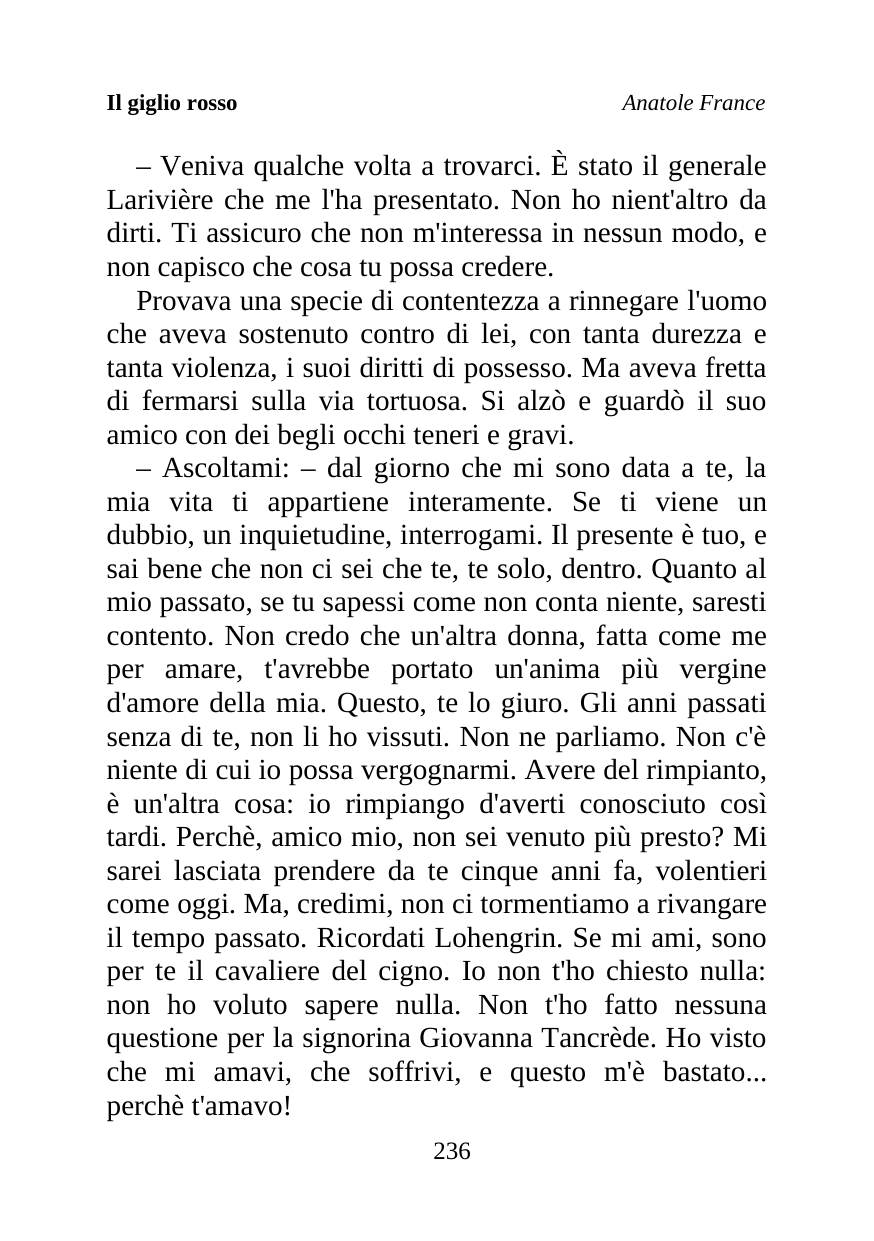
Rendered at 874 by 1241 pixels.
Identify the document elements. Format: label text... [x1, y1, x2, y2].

text – Ascoltami: – dal giorno che mi sono data a te, la mia vita ti appartiene interamente. Se ti viene un dubbio, un inquietudine, interrogami. Il presente è tuo, e sai bene che non ci sei che te, te solo, dentro. Quanto al mio passato, se tu sapessi come non conta niente, saresti contento. Non credo che un'altra donna, fatta come me per amare, t'avrebbe portato un'anima più vergine d'amore della mia. Questo, te lo giuro. Gli anni passati senza di te, non li ho vissuti. Non ne parliamo. Non c'è niente di cui io possa vergognarmi. Avere del rimpianto, è un'altra cosa: io rimpiango d'averti conosciuto così tardi. Perchè, amico mio, non sei venuto più presto? Mi sarei lasciata prendere da te cinque anni fa, volentieri come oggi. Ma, credimi, non ci tormentiamo a rivangare il tempo passato. Ricordati Lohengrin. Se mi ami, sono per te il cavaliere del cigno. Io non t'ho chiesto nulla: non ho voluto sapere nulla. Non t'ho fatto nessuna questione per la signorina Giovanna Tancrède. Ho visto che mi amavi, che soffrivi, e questo m'è bastato... perchè t'amavo! [106, 450, 768, 1121]
text – Veniva qualche volta a trovarci. È stato il generale Larivière che me l'ha presentato. Non ho nient'altro da dirti. Ti assicuro che non m'interessa in nessun modo, e non capisco che cosa tu possa credere. [106, 148, 768, 283]
text Provava una specie di contentezza a rinnegare l'uomo che aveva sostenuto contro di lei, con tanta durezza e tanta violenza, i suoi diritti di possesso. Ma aveva fretta di fermarsi sulla via tortuosa. Si alzò e guardò il suo amico con dei begli occhi teneri e gravi. [106, 283, 768, 450]
